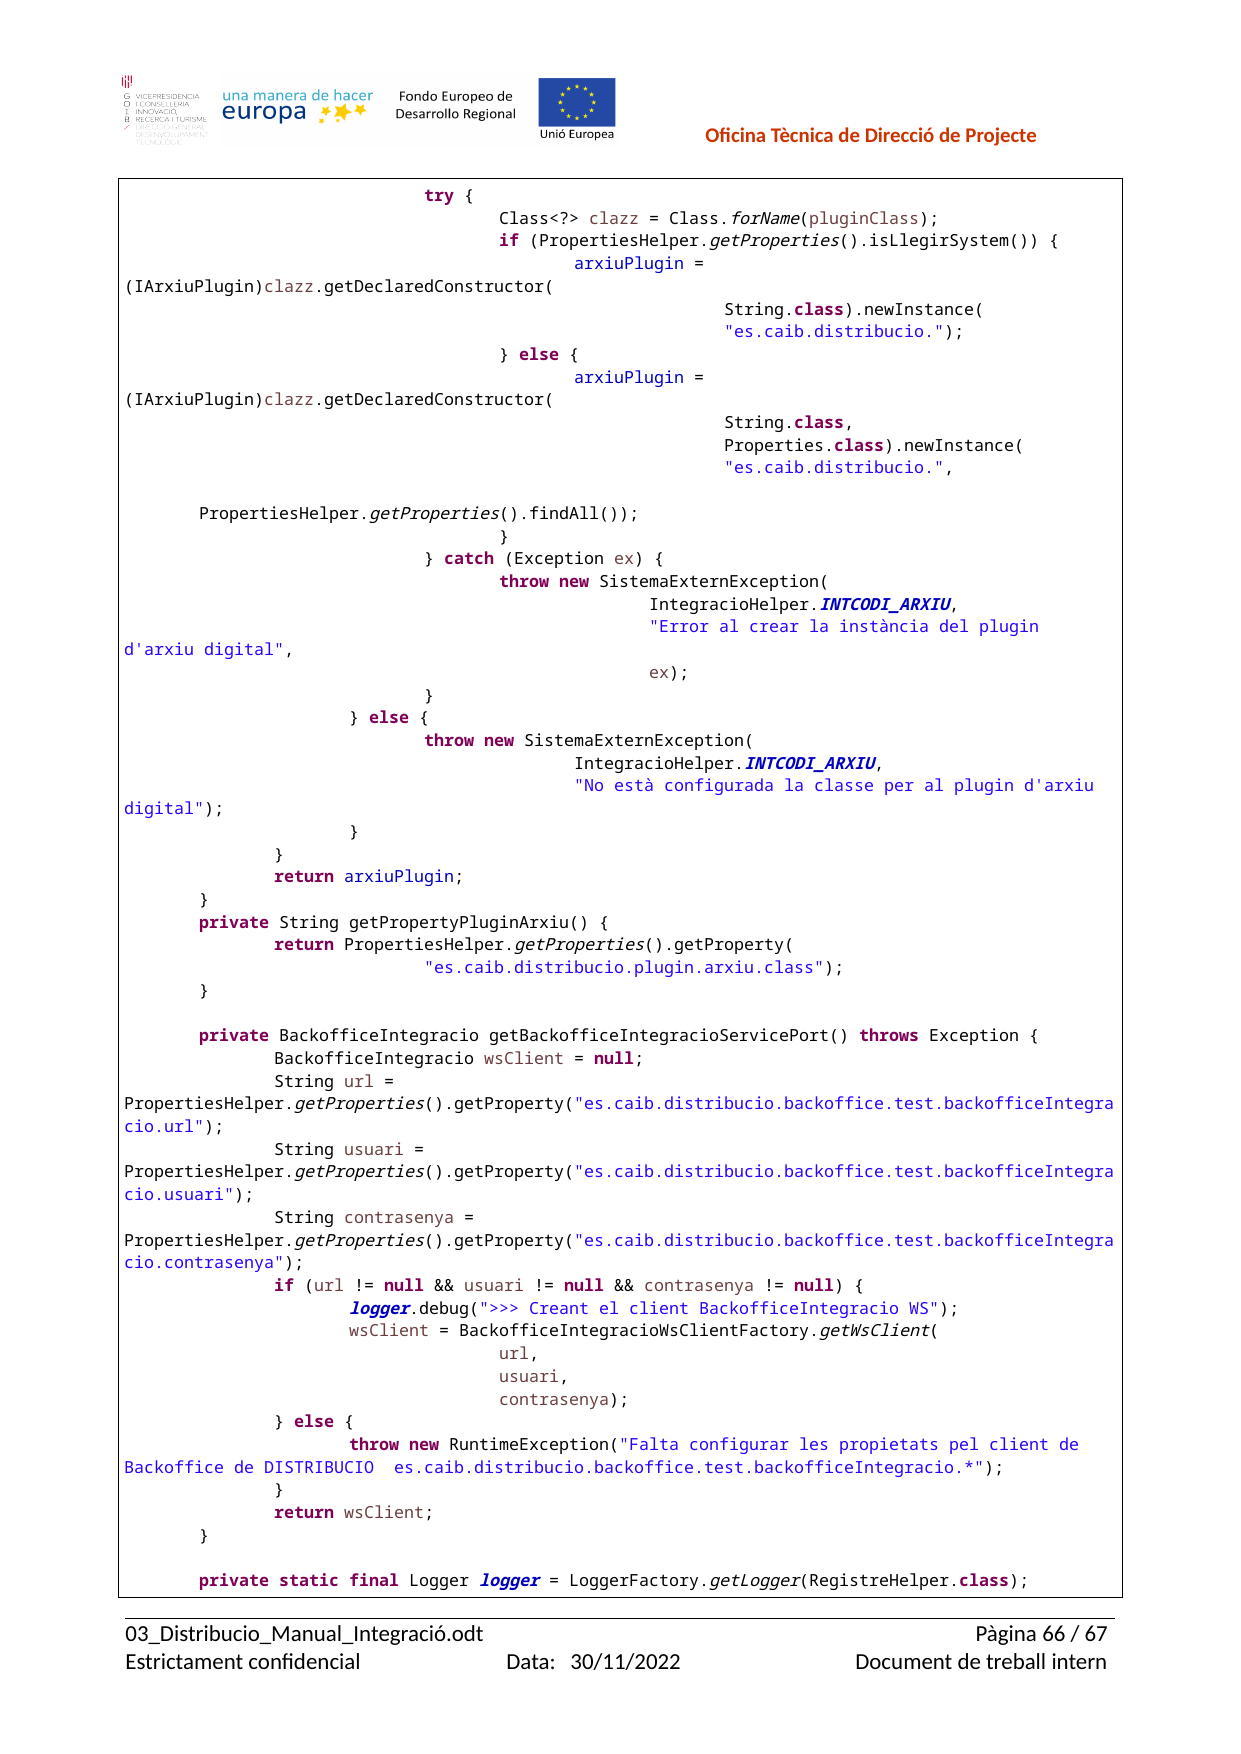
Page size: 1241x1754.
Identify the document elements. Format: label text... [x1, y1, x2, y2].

picture [118, 73, 213, 147]
table_header try { Class<?> clazz = Class.forName(pluginClass); if (PropertiesHelper.getProperties().isLlegirSystem()) { arxiuPlugin = (IArxiuPlugin)clazz.getDeclaredConstructor( String.class).newInstance( "es.caib.distribucio."); } else { arxiuPlugin = (IArxiuPlugin)clazz.getDeclaredConstructor( String.class, Properties.class).newInstance( "es.caib.distribucio.", PropertiesHelper.getProperties().findAll()); } } catch (Exception ex) { throw new SistemaExternException( IntegracioHelper.INTCODI_ARXIU, "Error al crear la instància del plugin d'arxiu digital", ex); } } else { throw new SistemaExternException( IntegracioHelper.INTCODI_ARXIU, "No està configurada la classe per al plugin d'arxiu digital"); } } return arxiuPlugin; } private String getPropertyPluginArxiu() { return PropertiesHelper.getProperties().getProperty( "es.caib.distribucio.plugin.arxiu.class"); } private BackofficeIntegracio getBackofficeIntegracioServicePort() throws Exception { BackofficeIntegracio wsClient = null; String url = PropertiesHelper.getProperties().getProperty("es.caib.distribucio.backoffice.test.backofficeIntegracio.url"); String usuari = PropertiesHelper.getProperties().getProperty("es.caib.distribucio.backoffice.test.backofficeIntegracio.usuari"); String contrasenya = PropertiesHelper.getProperties().getProperty("es.caib.distribucio.backoffice.test.backofficeIntegracio.contrasenya"); if (url != null && usuari != null && contrasenya != null) { logger.debug(">>> Creant el client BackofficeIntegracio WS"); wsClient = BackofficeIntegracioWsClientFactory.getWsClient( url, usuari, contrasenya); } else { throw new RuntimeException("Falta configurar les propietats pel client de Backoffice de DISTRIBUCIO es.caib.distribucio.backoffice.test.backofficeIntegracio.*"); } return wsClient; } private static final Logger logger = LoggerFactory.getLogger(RegistreHelper.class); [119, 179, 1122, 1597]
picture [219, 73, 621, 147]
